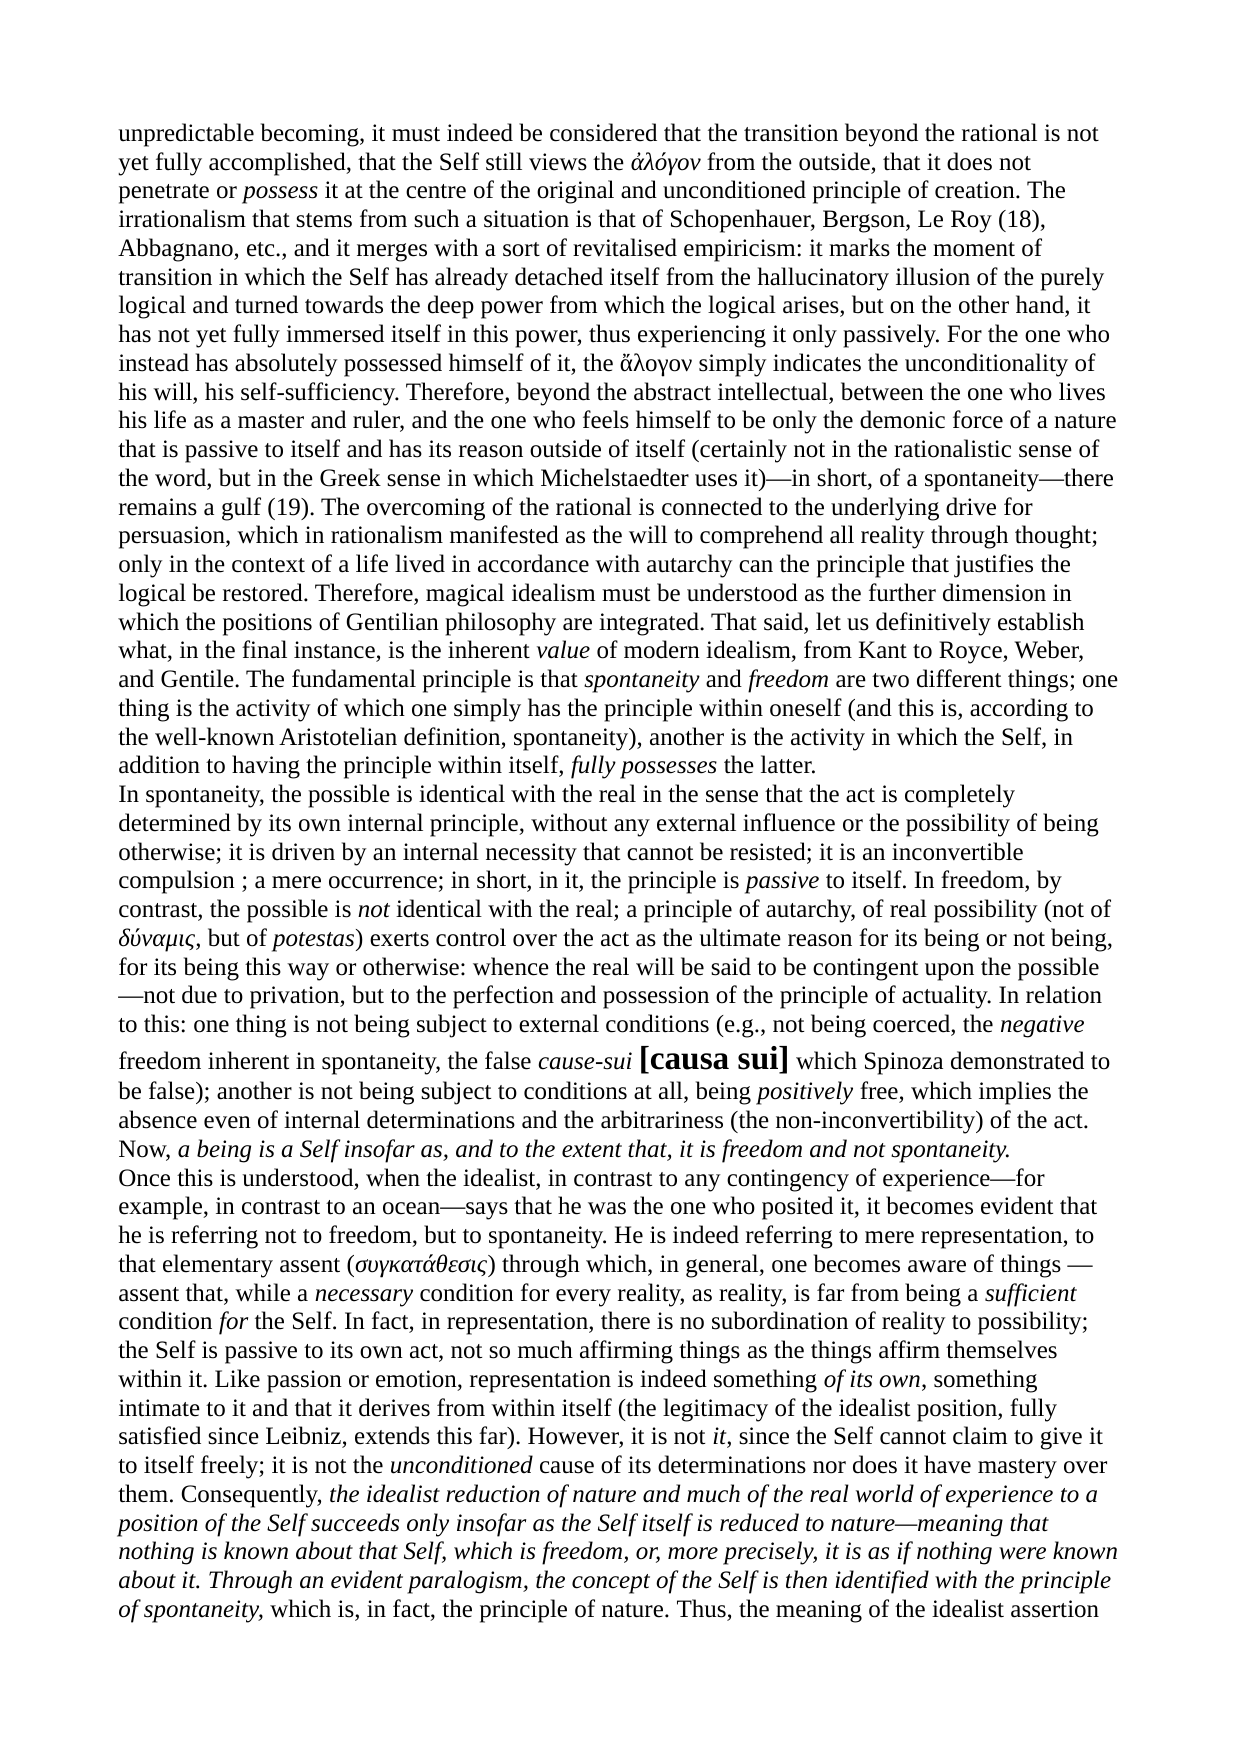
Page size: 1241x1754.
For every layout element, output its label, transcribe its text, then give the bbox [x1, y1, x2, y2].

text unpredictable becoming, it must indeed be considered that the transition beyond the rational is not yet fully accomplished, that the Self still views the ἀλόγον from the outside, that it does not penetrate or possess it at the centre of the original and unconditioned principle of creation. The irrationalism that stems from such a situation is that of Schopenhauer, Bergson, Le Roy (18), Abbagnano, etc., and it merges with a sort of revitalised empiricism: it marks the moment of transition in which the Self has already detached itself from the hallucinatory illusion of the purely logical and turned towards the deep power from which the logical arises, but on the other hand, it has not yet fully immersed itself in this power, thus experiencing it only passively. For the one who instead has absolutely possessed himself of it, the ἄλογον simply indicates the unconditionality of his will, his self-sufficiency. Therefore, beyond the abstract intellectual, between the one who lives his life as a master and ruler, and the one who feels himself to be only the demonic force of a nature that is passive to itself and has its reason outside of itself (certainly not in the rationalistic sense of the word, but in the Greek sense in which Michelstaedter uses it)—in short, of a spontaneity—there remains a gulf (19). The overcoming of the rational is connected to the underlying drive for persuasion, which in rationalism manifested as the will to comprehend all reality through thought; only in the context of a life lived in accordance with autarchy can the principle that justifies the logical be restored. Therefore, magical idealism must be understood as the further dimension in which the positions of Gentilian philosophy are integrated. That said, let us definitively establish what, in the final instance, is the inherent value of modern idealism, from Kant to Royce, Weber, and Gentile. The fundamental principle is that spontaneity and freedom are two different things; one thing is the activity of which one simply has the principle within oneself (and this is, according to the well-known Aristotelian definition, spontaneity), another is the activity in which the Self, in addition to having the principle within itself, fully possesses the latter. [118, 118, 1122, 779]
text In spontaneity, the possible is identical with the real in the sense that the act is completely determined by its own internal principle, without any external influence or the possibility of being otherwise; it is driven by an internal necessity that cannot be resisted; it is an inconvertible compulsion ; a mere occurrence; in short, in it, the principle is passive to itself. In freedom, by contrast, the possible is not identical with the real; a principle of autarchy, of real possibility (not of δύναμις, but of potestas) exerts control over the act as the ultimate reason for its being or not being, for its being this way or otherwise: whence the real will be said to be contingent upon the possible—not due to privation, but to the perfection and possession of the principle of actuality. In relation to this: one thing is not being subject to external conditions (e.g., not being coerced, the negative freedom inherent in spontaneity, the false cause-sui [causa sui] which Spinoza demonstrated to be false); another is not being subject to conditions at all, being positively free, which implies the absence even of internal determinations and the arbitrariness (the non-inconvertibility) of the act. Now, a being is a Self insofar as, and to the extent that, it is freedom and not spontaneity. [118, 779, 1122, 1163]
text Once this is understood, when the idealist, in contrast to any contingency of experience—for example, in contrast to an ocean—says that he was the one who posited it, it becomes evident that he is referring not to freedom, but to spontaneity. He is indeed referring to mere representation, to that elementary assent (συγκατάθεσις) through which, in general, one becomes aware of things — assent that, while a necessary condition for every reality, as reality, is far from being a sufficient condition for the Self. In fact, in representation, there is no subordination of reality to possibility; the Self is passive to its own act, not so much affirming things as the things affirm themselves within it. Like passion or emotion, representation is indeed something of its own, something intimate to it and that it derives from within itself (the legitimacy of the idealist position, fully satisfied since Leibniz, extends this far). However, it is not it, since the Self cannot claim to give it to itself freely; it is not the unconditioned cause of its determinations nor does it have mastery over them. Consequently, the idealist reduction of nature and much of the real world of experience to a position of the Self succeeds only insofar as the Self itself is reduced to nature—meaning that nothing is known about that Self, which is freedom, or, more precisely, it is as if nothing were known about it. Through an evident paralogism, the concept of the Self is then identified with the principle of spontaneity, which is, in fact, the principle of nature. Thus, the meaning of the idealist assertion [118, 1163, 1122, 1623]
